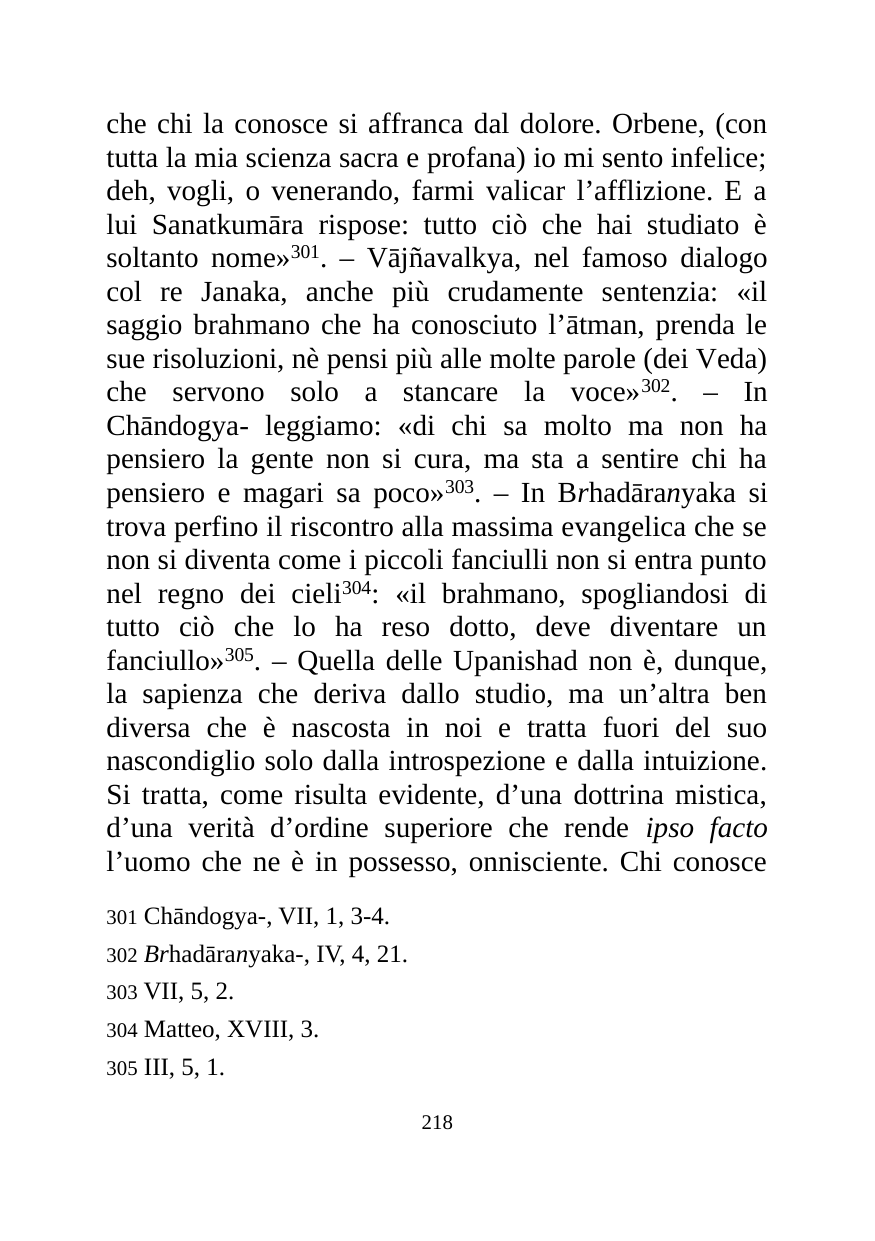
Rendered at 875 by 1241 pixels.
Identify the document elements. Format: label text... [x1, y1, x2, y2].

text Brhadāranyaka-, IV, 4, 21. [106, 939, 768, 968]
text Chāndogya-, VII, 1, 3-4. [106, 901, 768, 930]
text Matteo, XVIII, 3. [106, 1014, 768, 1043]
text III, 5, 1. [106, 1052, 768, 1080]
text che chi la conosce si affranca dal dolore. Orbene, (con tutta la mia scienza sacra e profana) io mi sento infelice; deh, vogli, o venerando, farmi valicar l’afflizione. E a lui Sanatkumāra rispose: tutto ciò che hai studiato è soltanto nome». – Vājñavalkya, nel famoso dialogo col re Janaka, anche più crudamente sentenzia: «il saggio brahmano che ha conosciuto l’ātman, prenda le sue risoluzioni, nè pensi più alle molte parole (dei Veda) che servono solo a stancare la voce». – In Chāndogya- leggiamo: «di chi sa molto ma non ha pensiero la gente non si cura, ma sta a sentire chi ha pensiero e magari sa poco». – In Brhadāranyaka si trova perfino il riscontro alla massima evangelica che se non si diventa come i piccoli fanciulli non si entra punto nel regno dei cieli: «il brahmano, spogliandosi di tutto ciò che lo ha reso dotto, deve diventare un fanciullo». – Quella delle Upanishad non è, dunque, la sapienza che deriva dallo studio, ma un’altra ben diversa che è nascosta in noi e tratta fuori del suo nascondiglio solo dalla introspezione e dalla intuizione. Si tratta, come risulta evidente, d’una dottrina mistica, d’una verità d’ordine superiore che rende ipso facto l’uomo che ne è in possesso, onnisciente. Chi conosce [106, 106, 768, 878]
text VII, 5, 2. [106, 976, 768, 1005]
